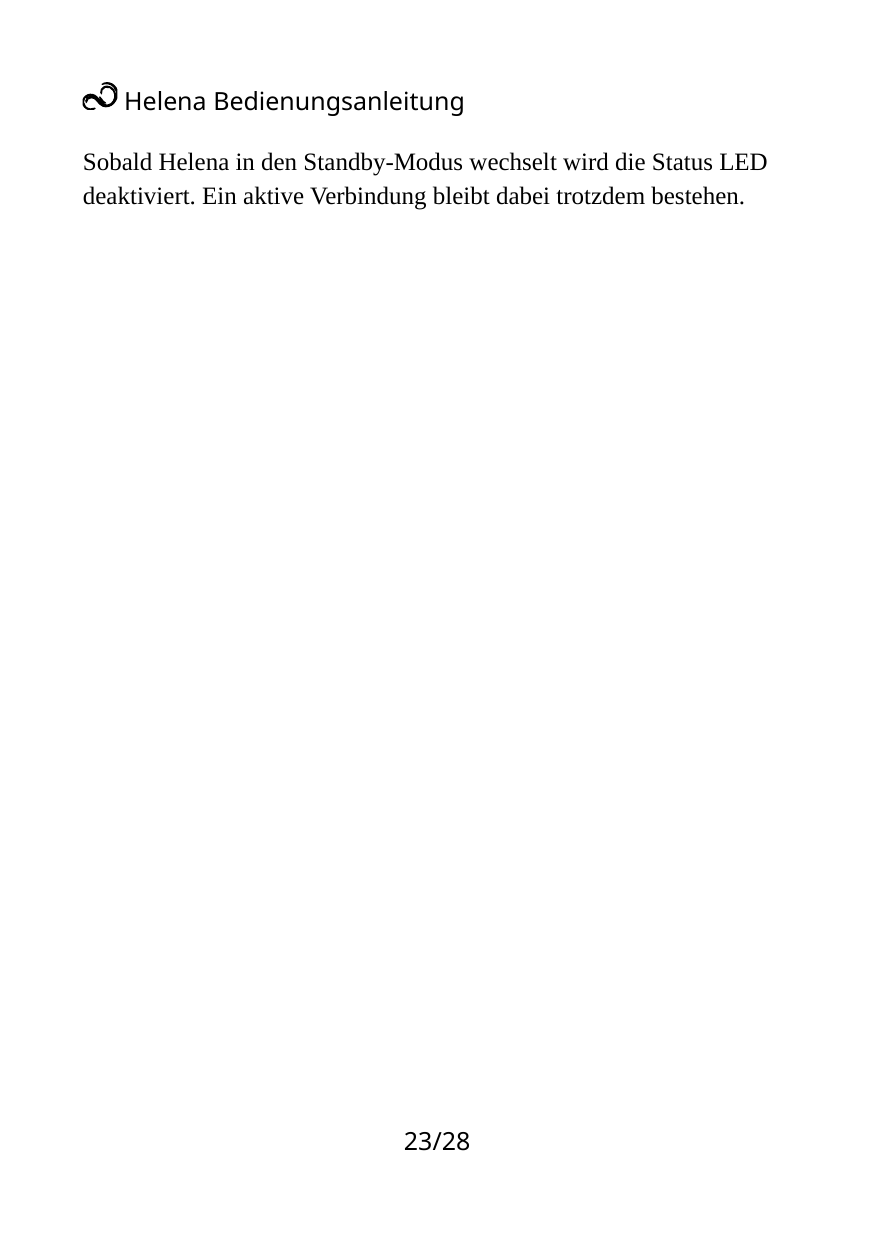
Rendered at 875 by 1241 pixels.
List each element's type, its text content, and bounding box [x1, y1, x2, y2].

text Sobald Helena in den Standby-Modus wechselt wird die Status LED deaktiviert. Ein aktive Verbindung bleibt dabei trotzdem bestehen. [83, 147, 791, 210]
